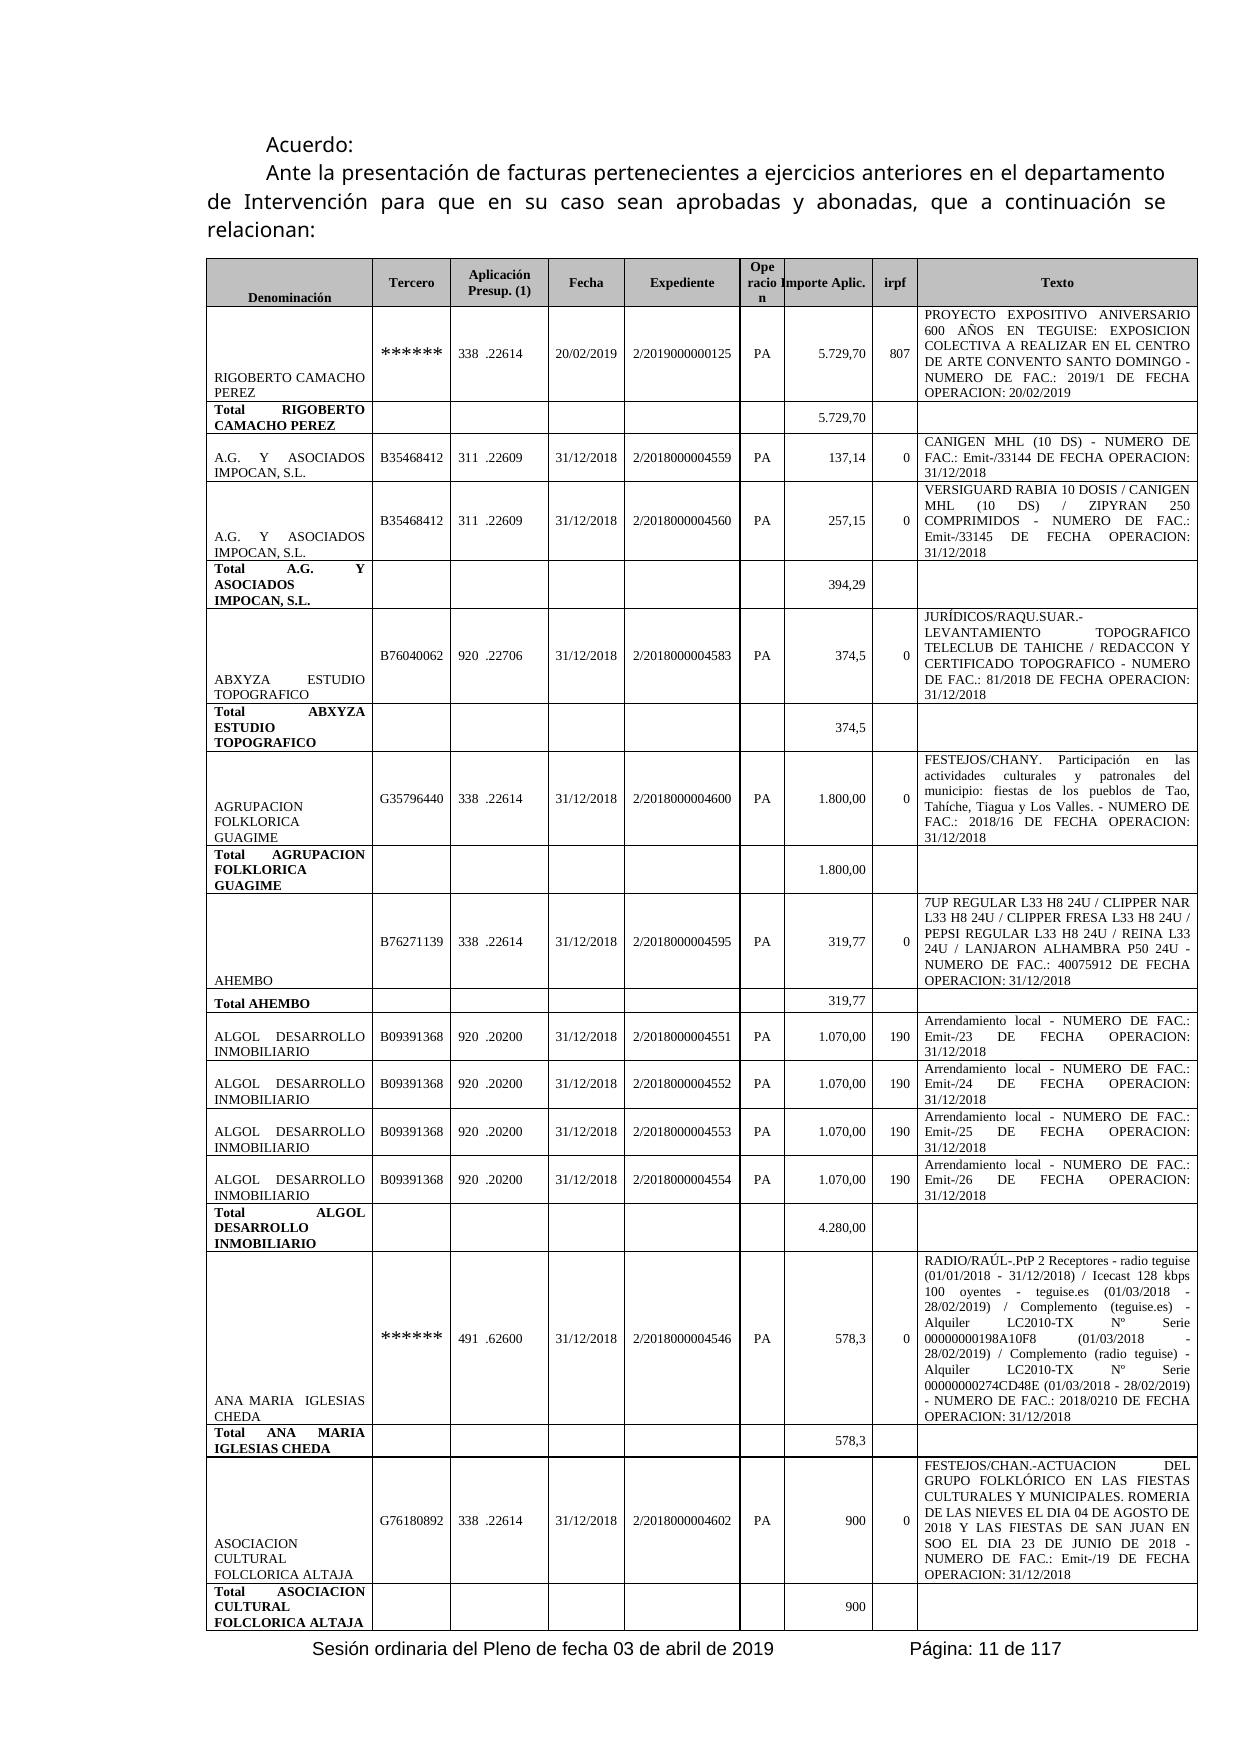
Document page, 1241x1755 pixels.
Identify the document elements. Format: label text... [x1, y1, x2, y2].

table_cell 920 .20200 [451, 1109, 548, 1155]
table_cell B76271139 [373, 894, 450, 988]
table_cell [873, 704, 917, 751]
table_cell [918, 1425, 1197, 1456]
table_cell [625, 1584, 739, 1630]
table_cell 900 [785, 1584, 872, 1630]
table_cell [549, 1204, 624, 1251]
table_cell 338 .22614 [451, 307, 548, 401]
table_cell JURÍDICOS/RAQU.SUAR.-LEVANTAMIENTO TOPOGRAFICO TELECLUB DE TAHICHE / REDACCON Y CERTIFICADO TOPOGRAFICO - NUMERO DE FAC.: 81/2018 DE FECHA OPERACION: 31/12/2018 [918, 609, 1197, 703]
table_cell 2/2018000004554 [625, 1156, 739, 1203]
table_cell 190 [873, 1156, 917, 1203]
table_cell [918, 989, 1197, 1012]
table_cell 0 [873, 482, 917, 560]
table_cell [451, 846, 548, 893]
table_cell Arrendamiento local - NUMERO DE FAC.: Emit-/23 DE FECHA OPERACION: 31/12/2018 [918, 1013, 1197, 1059]
table_cell 190 [873, 1061, 917, 1107]
table_cell Total ALGOL DESARROLLO INMOBILIARIO [207, 1204, 372, 1251]
table_cell 0 [873, 894, 917, 988]
table_header Texto [918, 259, 1197, 306]
table_cell [918, 1204, 1197, 1251]
table_cell RIGOBERTO CAMACHO PEREZ [207, 307, 372, 401]
table_cell 338 .22614 [451, 894, 548, 988]
table_cell PA [741, 1156, 784, 1203]
table_cell 578,3 [785, 1252, 872, 1424]
table_cell [625, 704, 739, 751]
table_cell [918, 561, 1197, 608]
table_cell G35796440 [373, 752, 450, 845]
table_cell PROYECTO EXPOSITIVO ANIVERSARIO 600 AÑOS EN TEGUISE: EXPOSICION COLECTIVA A REALIZAR EN EL CENTRO DE ARTE CONVENTO SANTO DOMINGO - NUMERO DE FAC.: 2019/1 DE FECHA OPERACION: 20/02/2019 [918, 307, 1197, 401]
table_cell [873, 402, 917, 433]
table_cell [373, 846, 450, 893]
table_cell [451, 704, 548, 751]
table_cell [741, 846, 784, 893]
table_cell [918, 704, 1197, 751]
table_cell 491 .62600 [451, 1252, 548, 1424]
table_cell [451, 1425, 548, 1456]
table_cell 31/12/2018 [549, 1061, 624, 1107]
table_cell 1.800,00 [785, 752, 872, 845]
table_cell [451, 989, 548, 1012]
table_cell Total ANA MARIA IGLESIAS CHEDA [207, 1425, 372, 1456]
table_header Aplicación Presup. (1) [451, 259, 548, 306]
text Ante la presentación de facturas pertenecientes a ejercicios anteriores en el departamento de Intervención para que en su caso sean aprobadas y abonadas, que a continuación se relacionan: [207, 158, 1167, 244]
table_cell [549, 1425, 624, 1456]
table_cell 31/12/2018 [549, 752, 624, 845]
table_cell ****** [373, 307, 450, 401]
table_cell AGRUPACION FOLKLORICA GUAGIME [207, 752, 372, 845]
table_header irpf [873, 259, 917, 306]
table_cell CANIGEN MHL (10 DS) - NUMERO DE FAC.: Emit-/33144 DE FECHA OPERACION: 31/12/2018 [918, 434, 1197, 481]
table_cell 0 [873, 1458, 917, 1582]
table_header Denominación [207, 259, 372, 306]
table_cell [741, 561, 784, 608]
table_cell [451, 402, 548, 433]
table_cell 2/2018000004553 [625, 1109, 739, 1155]
table_cell [549, 1584, 624, 1630]
table_cell [625, 1425, 739, 1456]
table_cell 2/2018000004600 [625, 752, 739, 845]
table_cell B35468412 [373, 482, 450, 560]
table_cell [873, 1425, 917, 1456]
table_cell 0 [873, 609, 917, 703]
table_cell PA [741, 894, 784, 988]
table_cell PA [741, 752, 784, 845]
table_cell 31/12/2018 [549, 894, 624, 988]
table_cell 2/2018000004583 [625, 609, 739, 703]
table_cell 807 [873, 307, 917, 401]
table_cell PA [741, 609, 784, 703]
table_cell ****** [373, 1252, 450, 1424]
table_cell 190 [873, 1013, 917, 1059]
table_cell B09391368 [373, 1156, 450, 1203]
table_header Expediente [625, 259, 739, 306]
table_cell 31/12/2018 [549, 1252, 624, 1424]
table_cell [918, 1584, 1197, 1630]
table_cell B76040062 [373, 609, 450, 703]
table_cell [373, 1584, 450, 1630]
table_cell [373, 1425, 450, 1456]
table_cell B35468412 [373, 434, 450, 481]
table_cell 0 [873, 434, 917, 481]
table_cell 920 .20200 [451, 1061, 548, 1107]
table_cell [918, 402, 1197, 433]
table_cell 20/02/2019 [549, 307, 624, 401]
table_cell 137,14 [785, 434, 872, 481]
table_cell [741, 989, 784, 1012]
table_cell ALGOL DESARROLLO INMOBILIARIO [207, 1013, 372, 1059]
table_cell [549, 561, 624, 608]
table_cell 2/2018000004560 [625, 482, 739, 560]
table_cell [873, 989, 917, 1012]
table_cell 2/2018000004551 [625, 1013, 739, 1059]
table_cell PA [741, 307, 784, 401]
table_cell G76180892 [373, 1458, 450, 1582]
table_header Fecha [549, 259, 624, 306]
table_cell [625, 402, 739, 433]
table_cell [625, 1204, 739, 1251]
table_cell 0 [873, 1252, 917, 1424]
table_cell 578,3 [785, 1425, 872, 1456]
table_cell PA [741, 482, 784, 560]
table_cell [873, 1204, 917, 1251]
table_cell 338 .22614 [451, 752, 548, 845]
table_cell ASOCIACION CULTURAL FOLCLORICA ALTAJA [207, 1458, 372, 1582]
table_cell Arrendamiento local - NUMERO DE FAC.: Emit-/25 DE FECHA OPERACION: 31/12/2018 [918, 1109, 1197, 1155]
table_cell 2/2018000004546 [625, 1252, 739, 1424]
table_header Importe Aplic. [785, 259, 872, 306]
table_cell ALGOL DESARROLLO INMOBILIARIO [207, 1061, 372, 1107]
table_cell AHEMBO [207, 894, 372, 988]
table_cell 2/2018000004552 [625, 1061, 739, 1107]
table_cell 374,5 [785, 609, 872, 703]
table_cell PA [741, 1109, 784, 1155]
table_cell 2/2019000000125 [625, 307, 739, 401]
table_cell PA [741, 434, 784, 481]
table_cell [373, 1204, 450, 1251]
table_cell 31/12/2018 [549, 1109, 624, 1155]
table_cell 5.729,70 [785, 307, 872, 401]
table_cell ANA MARIA IGLESIAS CHEDA [207, 1252, 372, 1424]
table_cell [451, 561, 548, 608]
table_header Operacion [741, 259, 784, 306]
table_cell 1.070,00 [785, 1156, 872, 1203]
table_cell [549, 704, 624, 751]
table_cell [373, 704, 450, 751]
table_cell [873, 561, 917, 608]
table_cell 311 .22609 [451, 434, 548, 481]
table_cell Total AGRUPACION FOLKLORICA GUAGIME [207, 846, 372, 893]
table_cell A.G. Y ASOCIADOS IMPOCAN, S.L. [207, 482, 372, 560]
table_cell Arrendamiento local - NUMERO DE FAC.: Emit-/24 DE FECHA OPERACION: 31/12/2018 [918, 1061, 1197, 1107]
table_cell 7UP REGULAR L33 H8 24U / CLIPPER NAR L33 H8 24U / CLIPPER FRESA L33 H8 24U / PEPSI REGULAR L33 H8 24U / REINA L33 24U / LANJARON ALHAMBRA P50 24U - NUMERO DE FAC.: 40075912 DE FECHA OPERACION: 31/12/2018 [918, 894, 1197, 988]
table_cell 0 [873, 752, 917, 845]
table_cell 31/12/2018 [549, 482, 624, 560]
table_cell 900 [785, 1458, 872, 1582]
table_cell 1.070,00 [785, 1061, 872, 1107]
table_cell [625, 561, 739, 608]
table_cell Total AHEMBO [207, 989, 372, 1012]
table_cell 1.800,00 [785, 846, 872, 893]
table_cell 31/12/2018 [549, 1013, 624, 1059]
table_cell [549, 846, 624, 893]
table_cell 319,77 [785, 989, 872, 1012]
table_cell [741, 1204, 784, 1251]
table_cell PA [741, 1013, 784, 1059]
table_cell [451, 1204, 548, 1251]
table_cell 1.070,00 [785, 1013, 872, 1059]
table_cell [373, 561, 450, 608]
table_cell PA [741, 1252, 784, 1424]
table_cell VERSIGUARD RABIA 10 DOSIS / CANIGEN MHL (10 DS) / ZIPYRAN 250 COMPRIMIDOS - NUMERO DE FAC.: Emit-/33145 DE FECHA OPERACION: 31/12/2018 [918, 482, 1197, 560]
table_cell FESTEJOS/CHANY. Participación en las actividades culturales y patronales del municipio: fiestas de los pueblos de Tao, Tahíche, Tiagua y Los Valles. - NUMERO DE FAC.: 2018/16 DE FECHA OPERACION: 31/12/2018 [918, 752, 1197, 845]
table_cell ABXYZA ESTUDIO TOPOGRAFICO [207, 609, 372, 703]
table_cell [625, 989, 739, 1012]
table_cell 319,77 [785, 894, 872, 988]
table_cell PA [741, 1061, 784, 1107]
table_cell 2/2018000004559 [625, 434, 739, 481]
table_cell 394,29 [785, 561, 872, 608]
table_cell A.G. Y ASOCIADOS IMPOCAN, S.L. [207, 434, 372, 481]
table_cell B09391368 [373, 1061, 450, 1107]
table_cell 311 .22609 [451, 482, 548, 560]
table_cell 1.070,00 [785, 1109, 872, 1155]
table_cell [741, 1584, 784, 1630]
table_cell ALGOL DESARROLLO INMOBILIARIO [207, 1156, 372, 1203]
table_cell [873, 1584, 917, 1630]
table_cell 2/2018000004595 [625, 894, 739, 988]
table_cell [741, 1425, 784, 1456]
table_cell B09391368 [373, 1013, 450, 1059]
table_cell B09391368 [373, 1109, 450, 1155]
table_cell 257,15 [785, 482, 872, 560]
table_cell [373, 989, 450, 1012]
table_cell [549, 989, 624, 1012]
table_cell [918, 846, 1197, 893]
table_cell 5.729,70 [785, 402, 872, 433]
table_cell 31/12/2018 [549, 1156, 624, 1203]
table_cell [549, 402, 624, 433]
table_cell 2/2018000004602 [625, 1458, 739, 1582]
table_cell 920 .20200 [451, 1013, 548, 1059]
table_cell [625, 846, 739, 893]
table_cell Total A.G. Y ASOCIADOS IMPOCAN, S.L. [207, 561, 372, 608]
table_cell Arrendamiento local - NUMERO DE FAC.: Emit-/26 DE FECHA OPERACION: 31/12/2018 [918, 1156, 1197, 1203]
table_cell [741, 402, 784, 433]
table_cell FESTEJOS/CHAN.-ACTUACION DEL GRUPO FOLKLÓRICO EN LAS FIESTAS CULTURALES Y MUNICIPALES. ROMERIA DE LAS NIEVES EL DIA 04 DE AGOSTO DE 2018 Y LAS FIESTAS DE SAN JUAN EN SOO EL DIA 23 DE JUNIO DE 2018 - NUMERO DE FAC.: Emit-/19 DE FECHA OPERACION: 31/12/2018 [918, 1458, 1197, 1582]
table_cell [741, 704, 784, 751]
table_cell 920 .20200 [451, 1156, 548, 1203]
table_cell [373, 402, 450, 433]
table_cell [451, 1584, 548, 1630]
table_cell RADIO/RAÚL-.PtP 2 Receptores - radio teguise (01/01/2018 - 31/12/2018) / Icecast 128 kbps 100 oyentes - teguise.es (01/03/2018 - 28/02/2019) / Complemento (teguise.es) - Alquiler LC2010-TX Nº Serie 00000000198A10F8 (01/03/2018 - 28/02/2019) / Complemento (radio teguise) - Alquiler LC2010-TX Nº Serie 00000000274CD48E (01/03/2018 - 28/02/2019) - NUMERO DE FAC.: 2018/0210 DE FECHA OPERACION: 31/12/2018 [918, 1252, 1197, 1424]
table_cell Total RIGOBERTO CAMACHO PEREZ [207, 402, 372, 433]
table_cell ALGOL DESARROLLO INMOBILIARIO [207, 1109, 372, 1155]
table_cell 920 .22706 [451, 609, 548, 703]
table_cell 374,5 [785, 704, 872, 751]
table_cell 31/12/2018 [549, 1458, 624, 1582]
table_cell 31/12/2018 [549, 434, 624, 481]
table_cell 338 .22614 [451, 1458, 548, 1582]
table_cell Total ABXYZA ESTUDIO TOPOGRAFICO [207, 704, 372, 751]
table_cell 31/12/2018 [549, 609, 624, 703]
table_cell PA [741, 1458, 784, 1582]
table_header Tercero [373, 259, 450, 306]
table_cell [873, 846, 917, 893]
text Acuerdo: [207, 130, 1167, 158]
table_cell Total ASOCIACION CULTURAL FOLCLORICA ALTAJA [207, 1584, 372, 1630]
table_cell 4.280,00 [785, 1204, 872, 1251]
table_cell 190 [873, 1109, 917, 1155]
